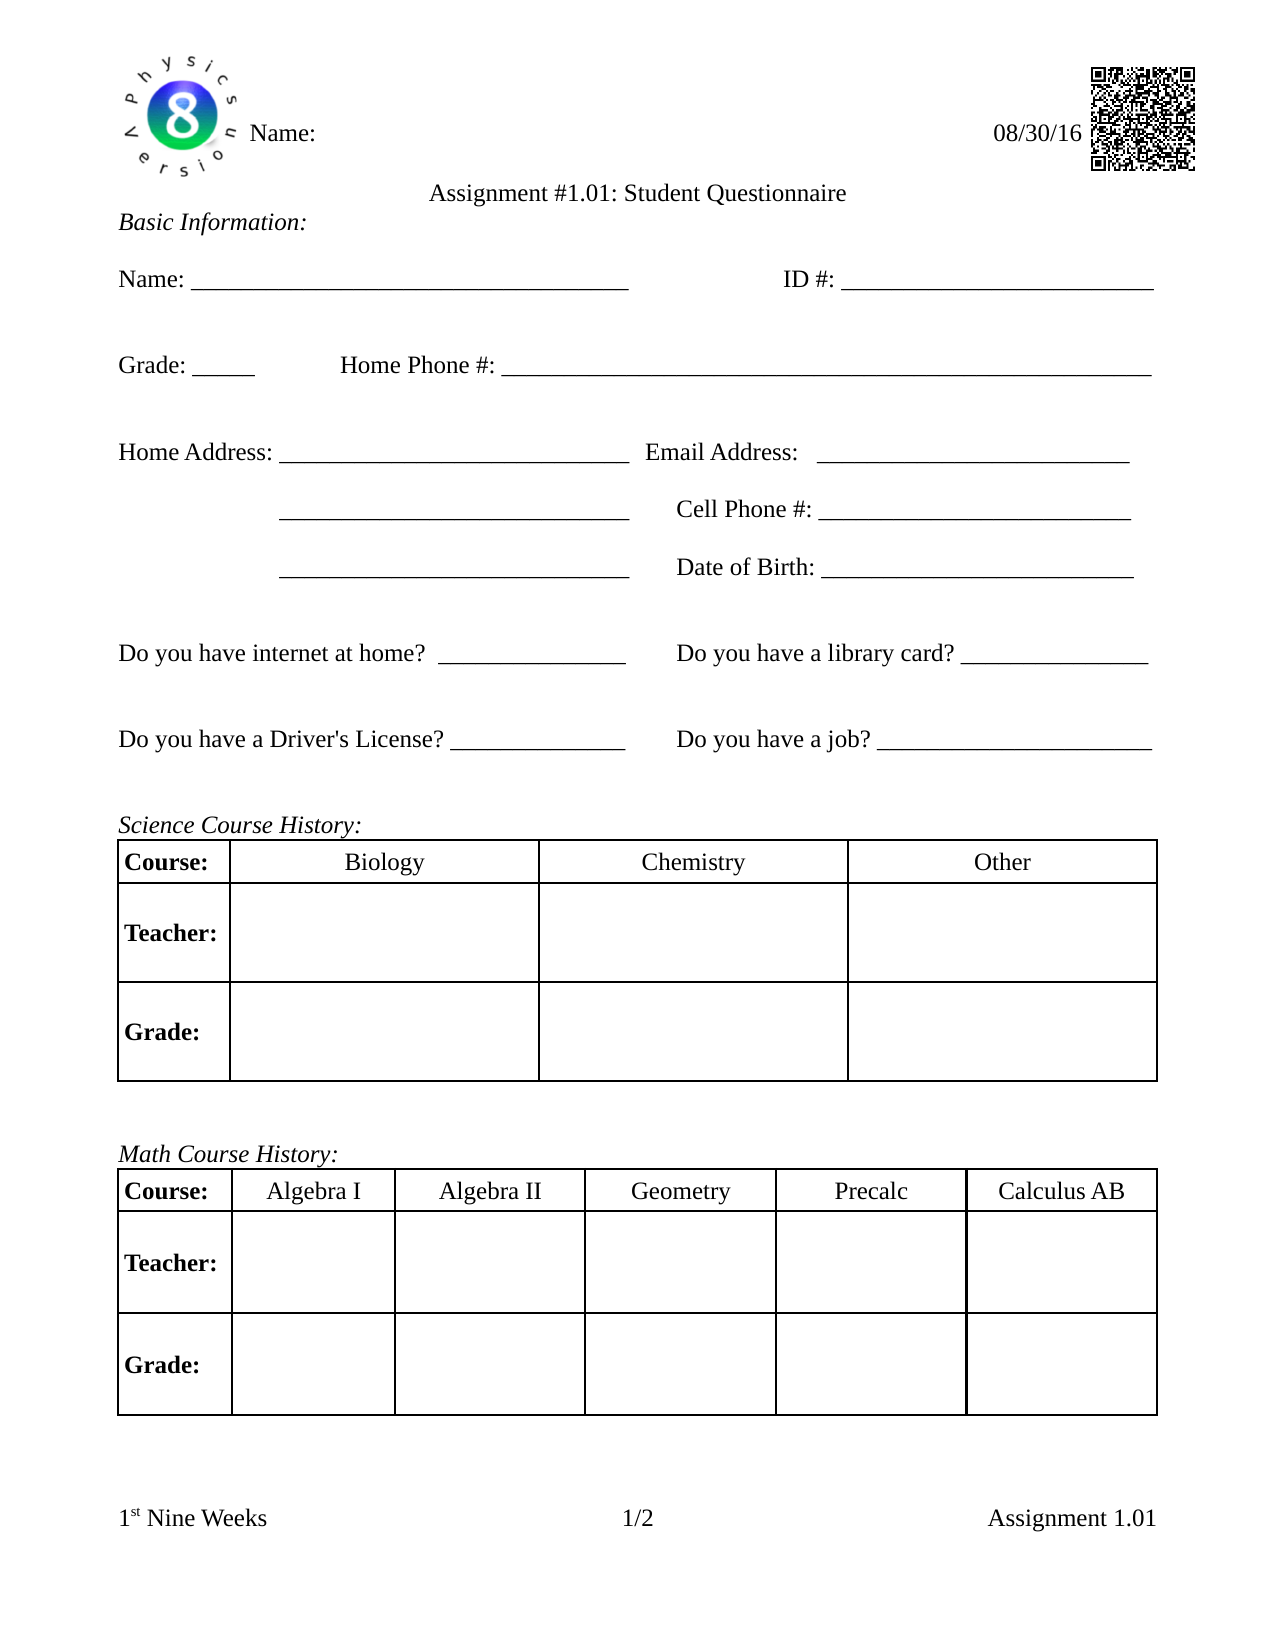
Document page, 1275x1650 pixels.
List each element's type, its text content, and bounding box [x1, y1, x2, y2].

table_header Course: [119, 841, 229, 882]
table_cell [968, 1314, 1156, 1414]
table_header Other [849, 841, 1156, 882]
table_cell [777, 1212, 965, 1312]
table_header Chemistry [540, 841, 847, 882]
table_cell [586, 1212, 775, 1312]
table_cell [233, 1314, 394, 1414]
text Date of Birth: _________________________ [645, 552, 1157, 581]
text Basic Information: [118, 207, 1157, 236]
text Do you have a library card? _______________ [645, 638, 1157, 667]
text Do you have internet at home? _______________ [118, 638, 630, 667]
table_cell [849, 884, 1156, 981]
text Home Address: ____________________________ [118, 437, 630, 466]
table_header Biology [231, 841, 538, 882]
table_header Course: [119, 1170, 231, 1210]
text Do you have a job? ______________________ [645, 724, 1157, 753]
table_cell Grade: [119, 983, 229, 1079]
text Assignment #1.01: Student Questionnaire [118, 176, 1157, 207]
text Math Course History: [118, 1139, 1157, 1168]
table_cell [233, 1212, 394, 1312]
table_cell [396, 1314, 584, 1414]
table_cell [586, 1314, 775, 1414]
table_cell Grade: [119, 1314, 231, 1414]
table_cell [777, 1314, 965, 1414]
text Email Address: _________________________ [645, 437, 1157, 466]
picture [1082, 58, 1203, 179]
table_header Geometry [586, 1170, 775, 1210]
text Name: ___________________________________ ID #: _________________________ [118, 264, 1157, 293]
table_cell [231, 884, 538, 981]
table_cell [849, 983, 1156, 1079]
table_cell [540, 884, 847, 981]
table_cell [231, 983, 538, 1079]
text ____________________________ [118, 494, 630, 523]
table_header Calculus AB [968, 1170, 1156, 1210]
text Science Course History: [118, 811, 1157, 839]
text Cell Phone #: _________________________ [645, 494, 1157, 523]
table_header Algebra II [396, 1170, 584, 1210]
text ____________________________ [118, 552, 630, 581]
text Grade: _____ Home Phone #: ____________________________________________________ [118, 351, 1157, 379]
picture [124, 56, 237, 177]
text Do you have a Driver's License? ______________ [118, 724, 630, 753]
table_cell Teacher: [119, 1212, 231, 1312]
table_header Precalc [777, 1170, 965, 1210]
table_cell [396, 1212, 584, 1312]
table_header Algebra I [233, 1170, 394, 1210]
table_cell Teacher: [119, 884, 229, 981]
table_cell [540, 983, 847, 1079]
table_cell [968, 1212, 1156, 1312]
